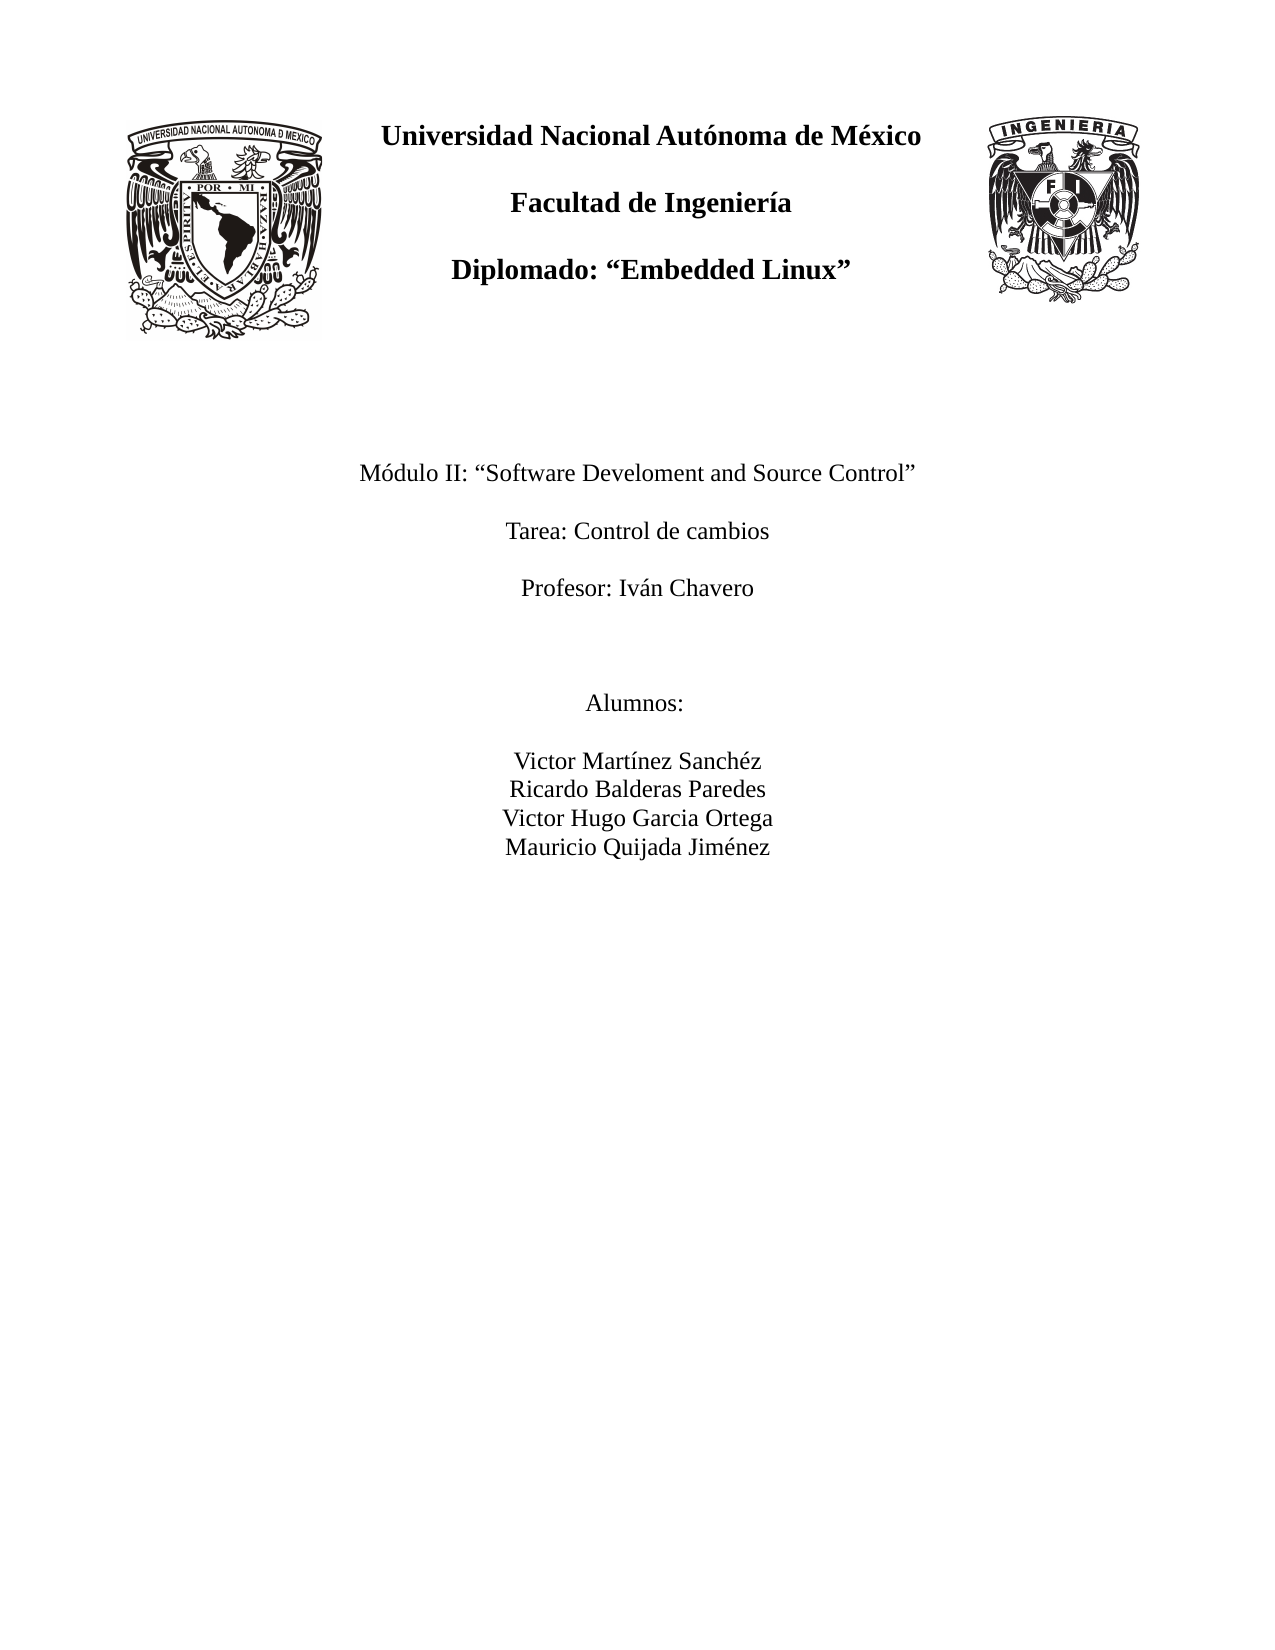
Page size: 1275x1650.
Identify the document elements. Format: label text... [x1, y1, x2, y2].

text Profesor: Iván Chavero [118, 573, 1157, 602]
text Mauricio Quijada Jiménez [118, 832, 1157, 861]
picture [980, 108, 1146, 305]
text Victor Hugo Garcia Ortega [118, 803, 1157, 832]
text Tarea: Control de cambios [118, 516, 1157, 544]
text Ricardo Balderas Paredes [118, 774, 1157, 803]
text Alumnos: [118, 688, 1157, 717]
picture [126, 120, 323, 341]
text Victor Martínez Sanchéz [118, 746, 1157, 774]
text Universidad Nacional Autónoma de México [118, 118, 980, 152]
text Facultad de Ingeniería [323, 185, 980, 219]
text Diplomado: “Embedded Linux” [323, 252, 980, 286]
text Módulo II: “Software Develoment and Source Control” [118, 458, 1157, 487]
